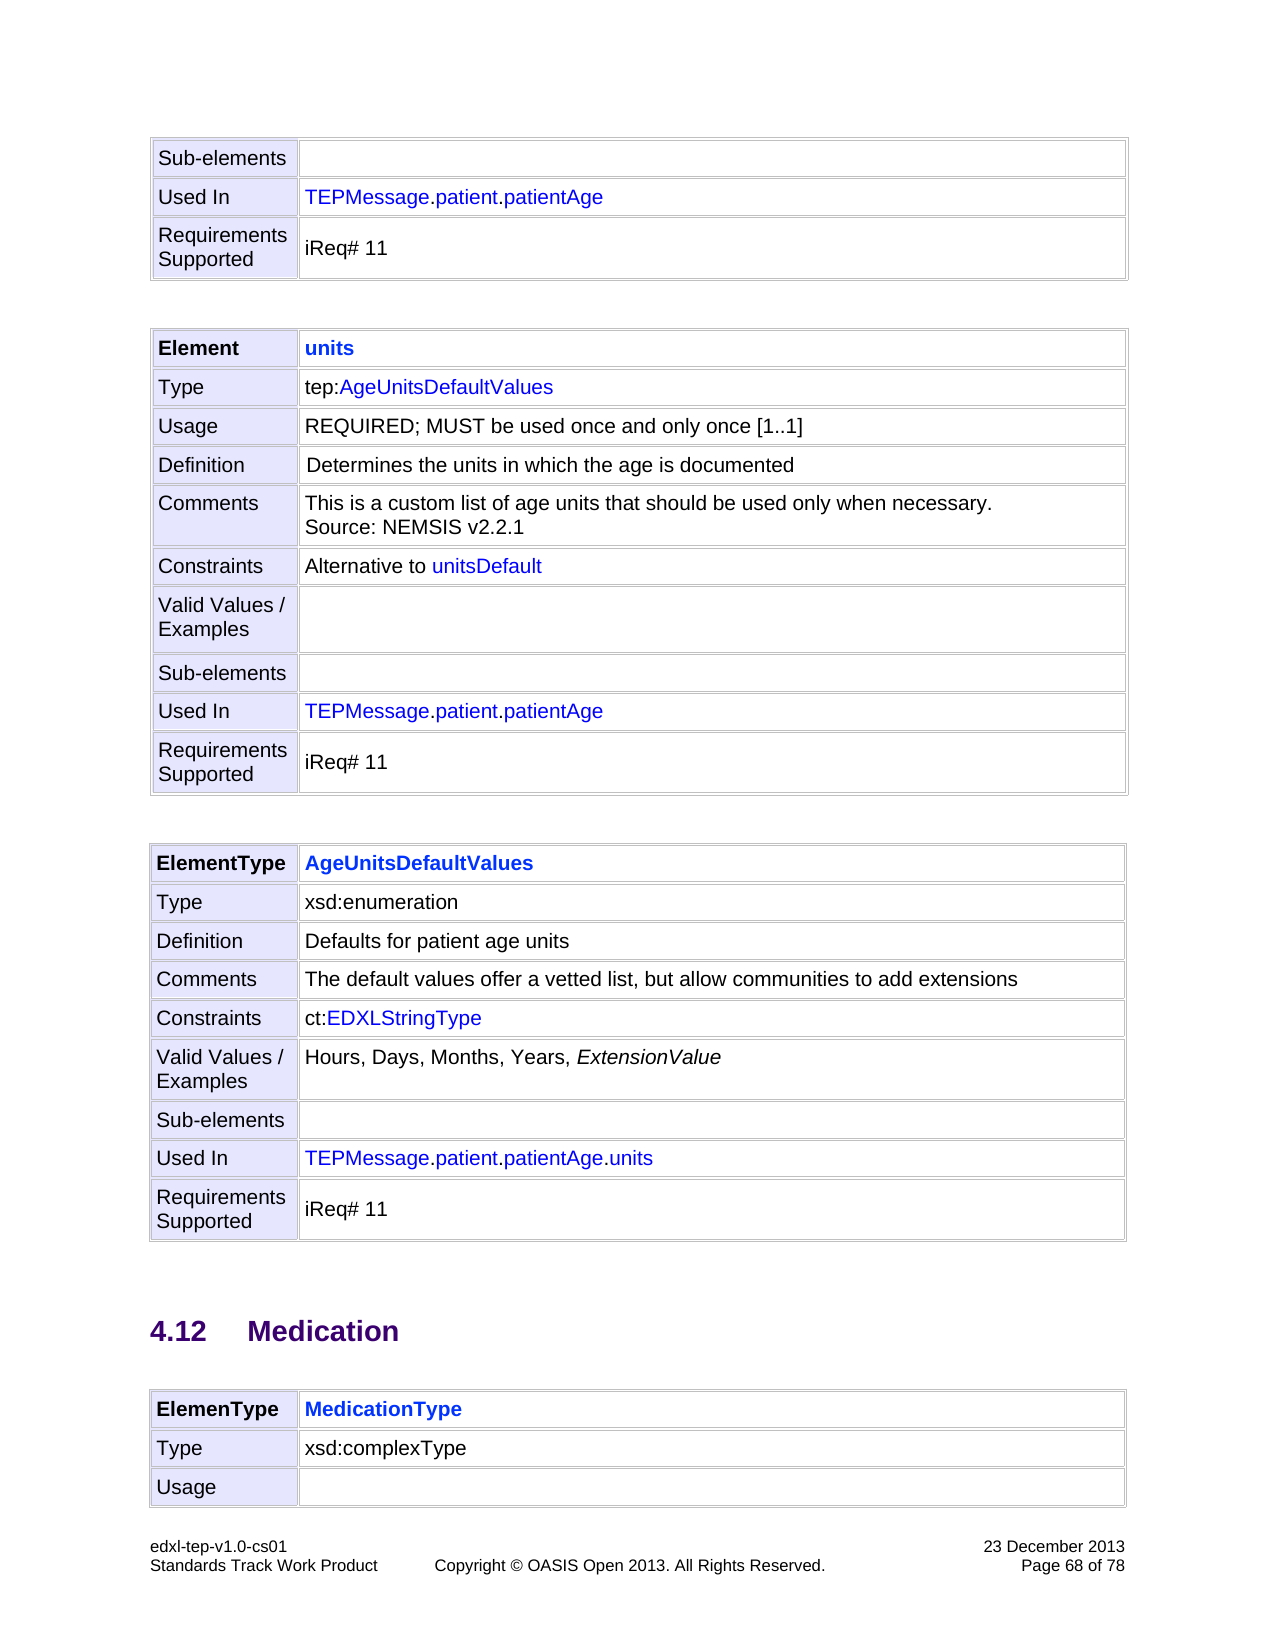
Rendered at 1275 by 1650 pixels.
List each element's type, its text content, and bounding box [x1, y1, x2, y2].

table_cell Used In [152, 1141, 297, 1176]
table_header ElemenType [152, 1392, 297, 1427]
table_cell Used In [154, 179, 297, 215]
table_cell iReq# 11 [300, 1180, 1124, 1239]
table_cell ct:EDXLStringType [300, 1001, 1124, 1036]
table_cell Usage [154, 409, 297, 444]
table_cell iReq# 11 [300, 733, 1125, 792]
table_header ElementType [152, 846, 297, 881]
table_cell Requirements Supported [154, 218, 297, 277]
table_cell tep:AgeUnitsDefaultValues [300, 370, 1125, 405]
table_cell Type [154, 370, 297, 405]
table_cell TEPMessage.patient.patientAge.units [300, 1141, 1124, 1176]
table_cell Sub-elements [152, 1102, 297, 1138]
table_cell [300, 141, 1125, 176]
table_cell Determines the units in which the age is documented [300, 447, 1125, 483]
table_cell xsd:complexType [300, 1431, 1124, 1466]
table_header AgeUnitsDefaultValues [300, 846, 1124, 881]
table_header Element [154, 331, 297, 366]
table_cell Definition [154, 447, 297, 483]
table_cell Constraints [154, 549, 297, 584]
table_cell Valid Values / Examples [152, 1040, 297, 1099]
subtitle Medication [150, 1314, 1125, 1348]
table_cell Requirements Supported [152, 1180, 297, 1239]
table_cell Valid Values / Examples [154, 587, 297, 652]
table_cell [300, 587, 1125, 652]
table_cell Sub-elements [154, 655, 297, 691]
table_cell Alternative to unitsDefault [300, 549, 1125, 584]
table_cell Constraints [152, 1001, 297, 1036]
table_cell Used In [154, 694, 297, 729]
table_cell Defaults for patient age units [300, 923, 1124, 959]
table_cell Usage [152, 1469, 297, 1505]
table_cell Definition [152, 923, 297, 959]
table_cell xsd:enumeration [300, 885, 1124, 920]
table_header units [300, 331, 1125, 366]
table_cell [300, 655, 1125, 691]
table_cell Sub-elements [154, 141, 297, 176]
table_cell Comments [152, 962, 297, 997]
table_cell [300, 1469, 1124, 1505]
table_cell Hours, Days, Months, Years, ExtensionValue [300, 1040, 1124, 1099]
table_header MedicationType [300, 1392, 1124, 1427]
table_cell iReq# 11 [300, 218, 1125, 277]
table_cell The default values offer a vetted list, but allow communities to add extensions [300, 962, 1124, 997]
table_cell Type [152, 1431, 297, 1466]
table_cell TEPMessage.patient.patientAge [300, 694, 1125, 729]
table_cell This is a custom list of age units that should be used only when necessary. Source: NEMSIS v2.2.1 [300, 486, 1125, 545]
table_cell Comments [154, 486, 297, 545]
table_cell Type [152, 885, 297, 920]
table_cell TEPMessage.patient.patientAge [300, 179, 1125, 215]
table_cell [300, 1102, 1124, 1138]
table_cell REQUIRED; MUST be used once and only once [1..1] [300, 409, 1125, 444]
table_cell Requirements Supported [154, 733, 297, 792]
